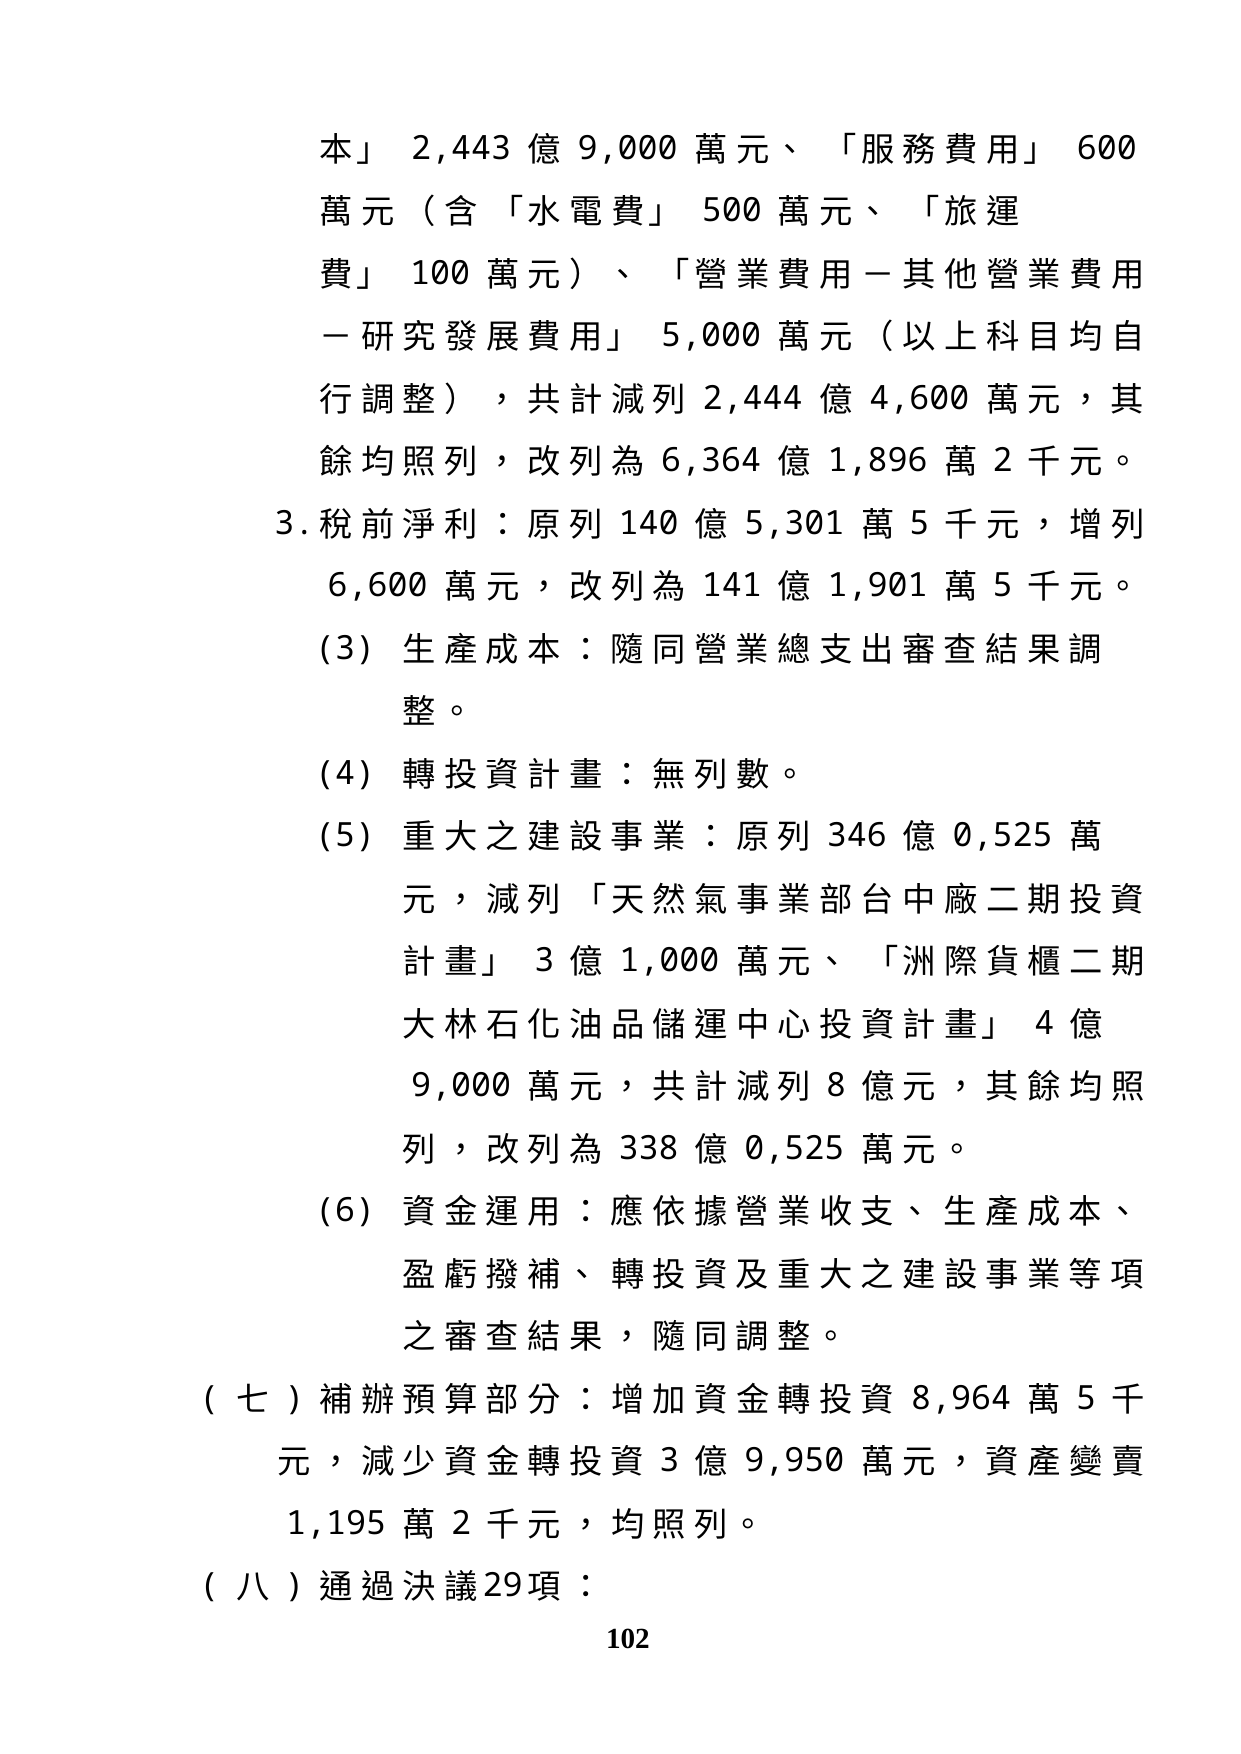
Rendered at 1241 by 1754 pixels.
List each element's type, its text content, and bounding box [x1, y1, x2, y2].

list 轉投資計畫：無列數。 [275, 730, 1148, 792]
text (八)通過決議29項： [107, 1542, 1148, 1605]
text (七)補辦預算部分：增加資金轉投資8,964萬5千元，減少資金轉投資3億9,950萬元，資產變賣1,195萬2千元，均照列。 [107, 1355, 1148, 1542]
list 重大之建設事業：原列346億0,525萬元，減列「天然氣事業部台中廠二期投資計畫」3億1,000萬元、「洲際貨櫃二期大林石化油品儲運中心投資計畫」4億9,000萬元，共計減列8億元，其餘均照列，改列為338億0,525萬元。 [275, 792, 1148, 1167]
list 資金運用：應依據營業收支、生產成本、盈虧撥補、轉投資及重大之建設事業等項之審查結果，隨同調整。 [275, 1167, 1148, 1355]
text 本」2,443億9,000萬元、「服務費用」600萬元（含「水電費」500萬元、「旅運費」100萬元）、「營業費用－其他營業費用－研究發展費用」5,000萬元（以上科目均自行調整），共計減列2,444億4,600萬元，其餘均照列，改列為6,364億1,896萬2千元。 [245, 105, 1148, 480]
list 生產成本：隨同營業總支出審查結果調整。 [275, 605, 1148, 730]
text 3.稅前淨利：原列140億5,301萬5千元，增列6,600萬元，改列為141億1,901萬5千元。 [245, 480, 1148, 605]
